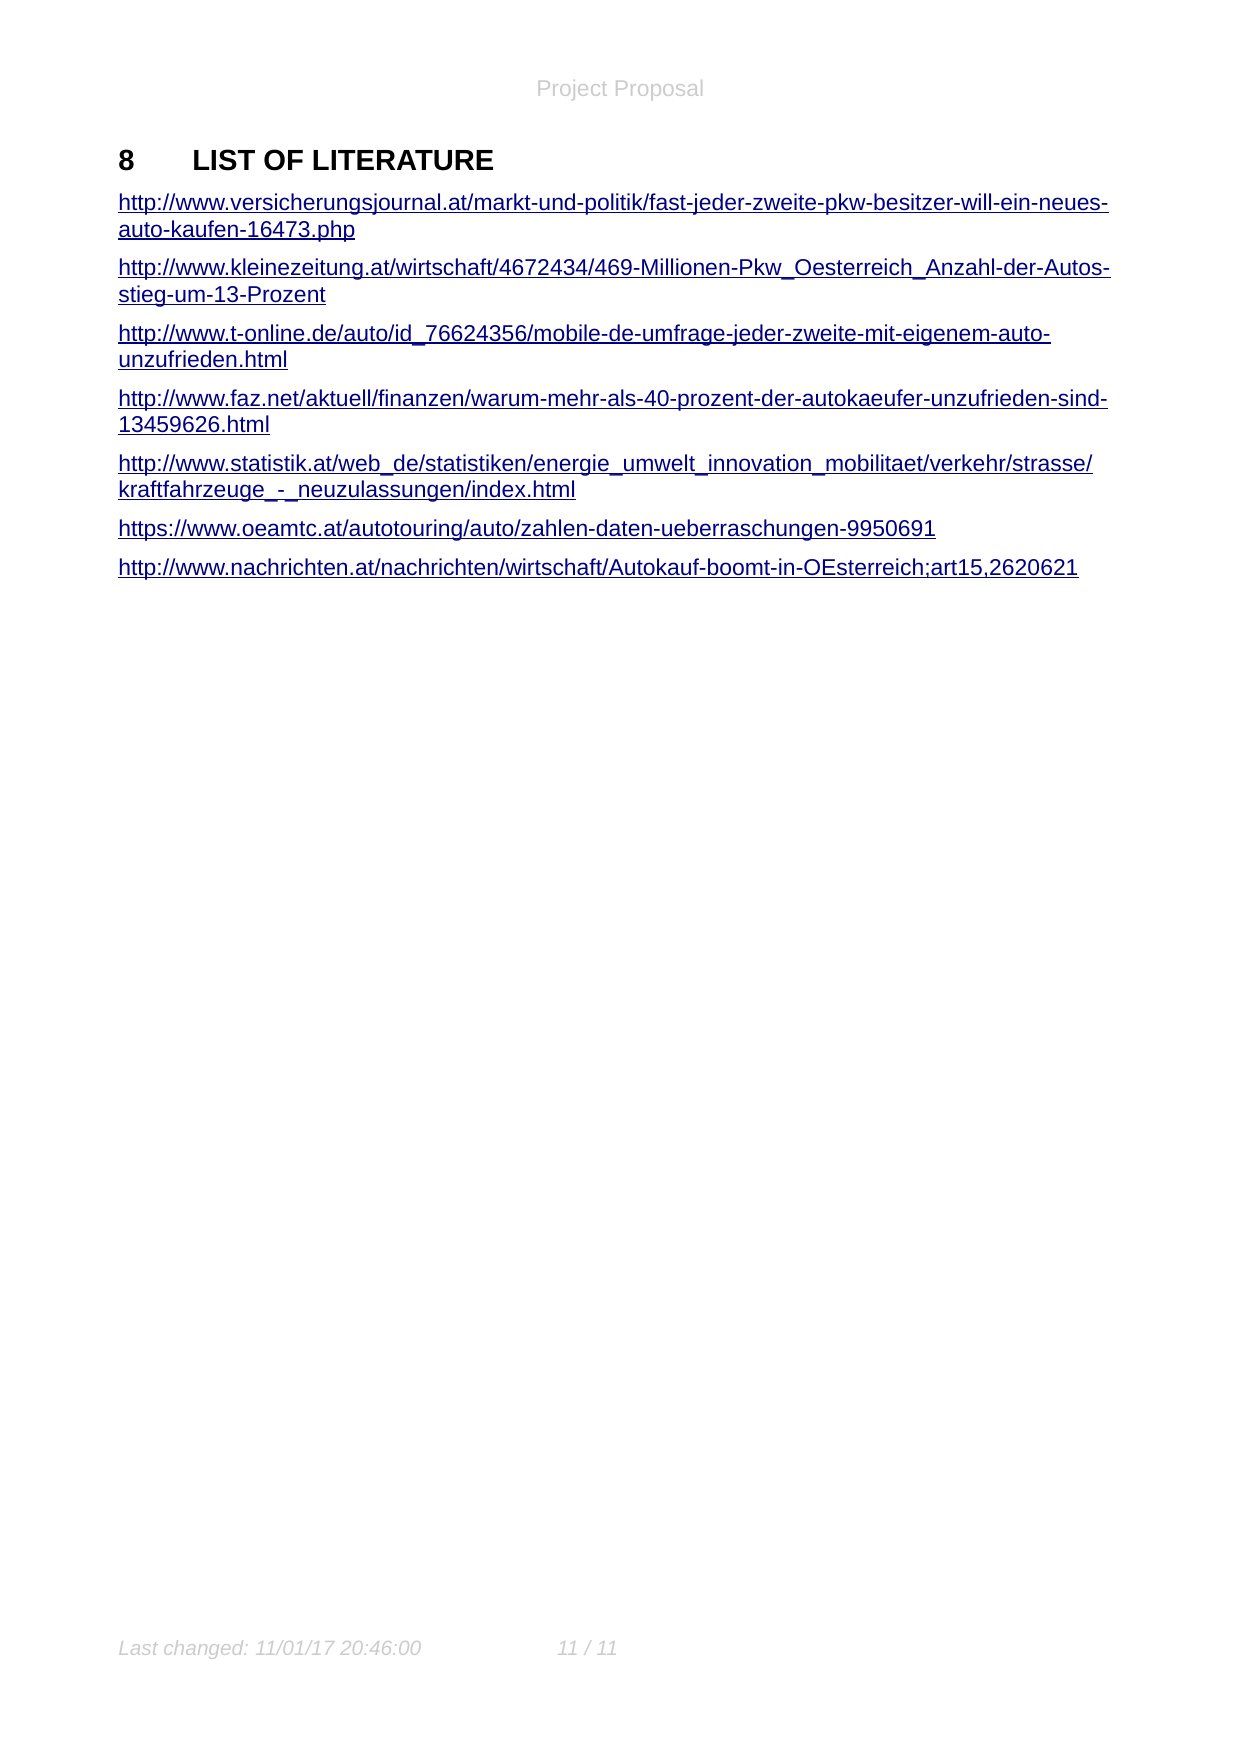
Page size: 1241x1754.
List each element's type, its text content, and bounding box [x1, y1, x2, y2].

subtitle List of Literature [118, 143, 1122, 177]
text http://www.kleinezeitung.at/wirtschaft/4672434/469-Millionen-Pkw_Oesterreich_Anzahl-der-Autos-stieg-um-13-Prozent [118, 254, 1122, 307]
text http://www.versicherungsjournal.at/markt-und-politik/fast-jeder-zweite-pkw-besitzer-will-ein-neues-auto-kaufen-16473.php [118, 189, 1122, 242]
text http://www.statistik.at/web_de/statistiken/energie_umwelt_innovation_mobilitaet/verkehr/strasse/kraftfahrzeuge_-_neuzulassungen/index.html [118, 450, 1122, 503]
text http://www.nachrichten.at/nachrichten/wirtschaft/Autokauf-boomt-in-OEsterreich;art15,2620621 [118, 554, 1122, 580]
text http://www.t-online.de/auto/id_76624356/mobile-de-umfrage-jeder-zweite-mit-eigenem-auto-unzufrieden.html [118, 319, 1122, 372]
text http://www.faz.net/aktuell/finanzen/warum-mehr-als-40-prozent-der-autokaeufer-unzufrieden-sind-13459626.html [118, 385, 1122, 437]
text https://www.oeamtc.at/autotouring/auto/zahlen-daten-ueberraschungen-9950691 [118, 515, 1122, 542]
